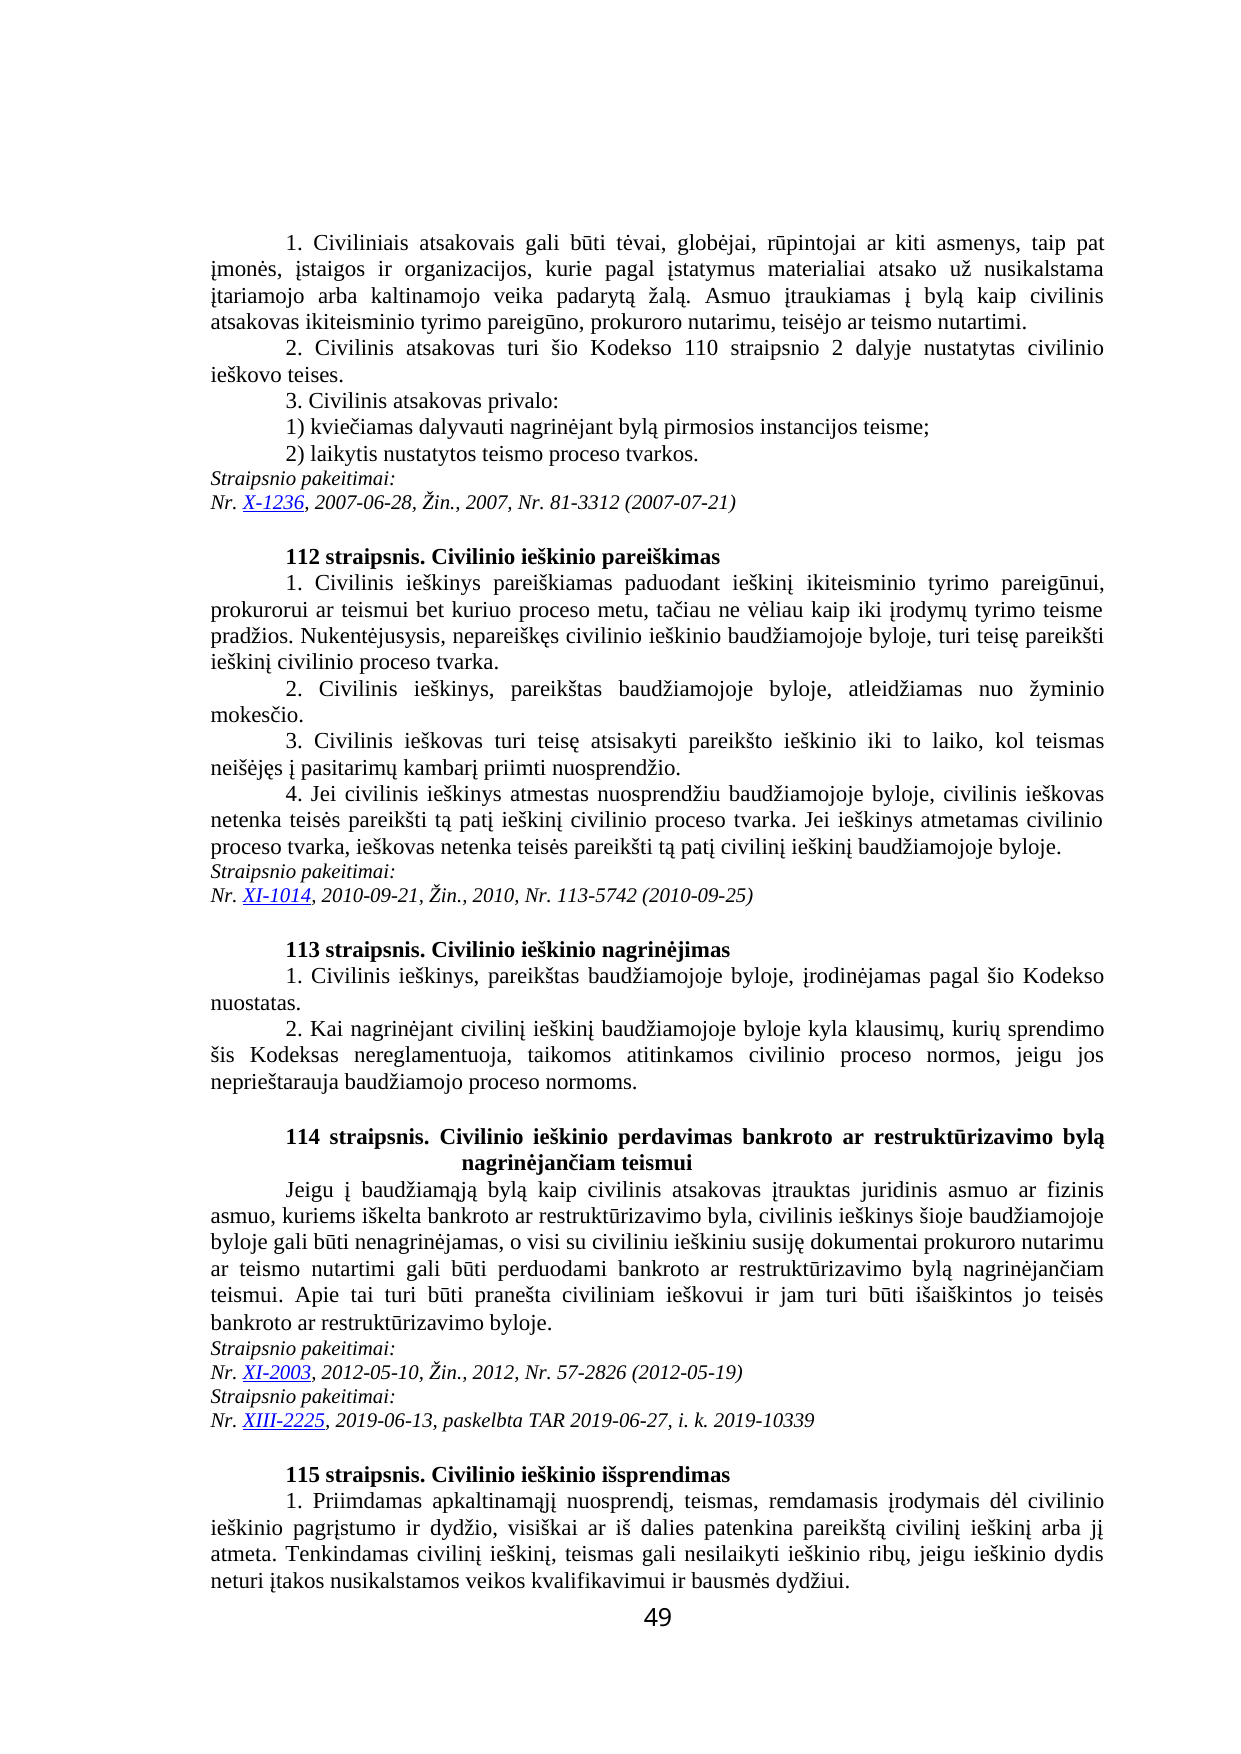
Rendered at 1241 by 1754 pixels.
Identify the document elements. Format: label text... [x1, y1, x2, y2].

text 2. Civilinis atsakovas turi šio Kodekso 110 straipsnio 2 dalyje nustatytas civilinio ieškovo teises. [210, 334, 1105, 387]
text 2. Kai nagrinėjant civilinį ieškinį baudžiamojoje byloje kyla klausimų, kurių sprendimo šis Kodeksas nereglamentuoja, taikomos atitinkamos civilinio proceso normos, jeigu jos neprieštarauja baudžiamojo proceso normoms. [210, 1015, 1105, 1094]
text 4. Jei civilinis ieškinys atmestas nuosprendžiu baudžiamojoje byloje, civilinis ieškovas netenka teisės pareikšti tą patį ieškinį civilinio proceso tvarka. Jei ieškinys atmetamas civilinio proceso tvarka, ieškovas netenka teisės pareikšti tą patį civilinį ieškinį baudžiamojoje byloje. [210, 780, 1105, 859]
text Straipsnio pakeitimai: [210, 1336, 1105, 1360]
text Nr. X-1236, 2007-06-28, Žin., 2007, Nr. 81-3312 (2007-07-21) [210, 490, 1105, 514]
text 2. Civilinis ieškinys, pareikštas baudžiamojoje byloje, atleidžiamas nuo žyminio mokesčio. [210, 675, 1105, 727]
text Straipsnio pakeitimai: [210, 466, 1105, 490]
text Straipsnio pakeitimai: [210, 859, 1105, 883]
text 114 straipsnis. Civilinio ieškinio perdavimas bankroto ar restruktūrizavimo bylą nagrinėjančiam teismui [285, 1123, 1105, 1176]
text Nr. XIII-2225, 2019-06-13, paskelbta TAR 2019-06-27, i. k. 2019-10339 [210, 1408, 1105, 1432]
text Nr. XI-2003, 2012-05-10, Žin., 2012, Nr. 57-2826 (2012-05-19) [210, 1360, 1105, 1384]
text Straipsnio pakeitimai: [210, 1384, 1105, 1408]
text 3. Civilinis atsakovas privalo: [210, 387, 1105, 413]
text 112 straipsnis. Civilinio ieškinio pareiškimas [210, 543, 1105, 569]
text 3. Civilinis ieškovas turi teisę atsisakyti pareikšto ieškinio iki to laiko, kol teismas neišėjęs į pasitarimų kambarį priimti nuosprendžio. [210, 727, 1105, 780]
text 115 straipsnis. Civilinio ieškinio išsprendimas [210, 1461, 1105, 1488]
text 1. Civiliniais atsakovais gali būti tėvai, globėjai, rūpintojai ar kiti asmenys, taip pat įmonės, įstaigos ir organizacijos, kurie pagal įstatymus materialiai atsako už nusikalstama įtariamojo arba kaltinamojo veika padarytą žalą. Asmuo įtraukiamas į bylą kaip civilinis atsakovas ikiteisminio tyrimo pareigūno, prokuroro nutarimu, teisėjo ar teismo nutartimi. [210, 229, 1105, 334]
text 1) kviečiamas dalyvauti nagrinėjant bylą pirmosios instancijos teisme; [210, 413, 1105, 440]
text 1. Civilinis ieškinys, pareikštas baudžiamojoje byloje, įrodinėjamas pagal šio Kodekso nuostatas. [210, 962, 1105, 1015]
text 1. Civilinis ieškinys pareiškiamas paduodant ieškinį ikiteisminio tyrimo pareigūnui, prokurorui ar teismui bet kuriuo proceso metu, tačiau ne vėliau kaip iki įrodymų tyrimo teisme pradžios. Nukentėjusysis, nepareiškęs civilinio ieškinio baudžiamojoje byloje, turi teisę pareikšti ieškinį civilinio proceso tvarka. [210, 569, 1105, 675]
text 1. Priimdamas apkaltinamąjį nuosprendį, teismas, remdamasis įrodymais dėl civilinio ieškinio pagrįstumo ir dydžio, visiškai ar iš dalies patenkina pareikštą civilinį ieškinį arba jį atmeta. Tenkindamas civilinį ieškinį, teismas gali nesilaikyti ieškinio ribų, jeigu ieškinio dydis neturi įtakos nusikalstamos veikos kvalifikavimui ir bausmės dydžiui. [210, 1488, 1105, 1593]
text Nr. XI-1014, 2010-09-21, Žin., 2010, Nr. 113-5742 (2010-09-25) [210, 883, 1105, 907]
text Jeigu į baudžiamąją bylą kaip civilinis atsakovas įtrauktas juridinis asmuo ar fizinis asmuo, kuriems iškelta bankroto ar restruktūrizavimo byla, civilinis ieškinys šioje baudžiamojoje byloje gali būti nenagrinėjamas, o visi su civiliniu ieškiniu susiję dokumentai prokuroro nutarimu ar teismo nutartimi gali būti perduodami bankroto ar restruktūrizavimo bylą nagrinėjančiam teismui. Apie tai turi būti pranešta civiliniam ieškovui ir jam turi būti išaiškintos jo teisės bankroto ar restruktūrizavimo byloje. [210, 1176, 1105, 1336]
text 2) laikytis nustatytos teismo proceso tvarkos. [210, 440, 1105, 466]
text 113 straipsnis. Civilinio ieškinio nagrinėjimas [210, 936, 1105, 962]
